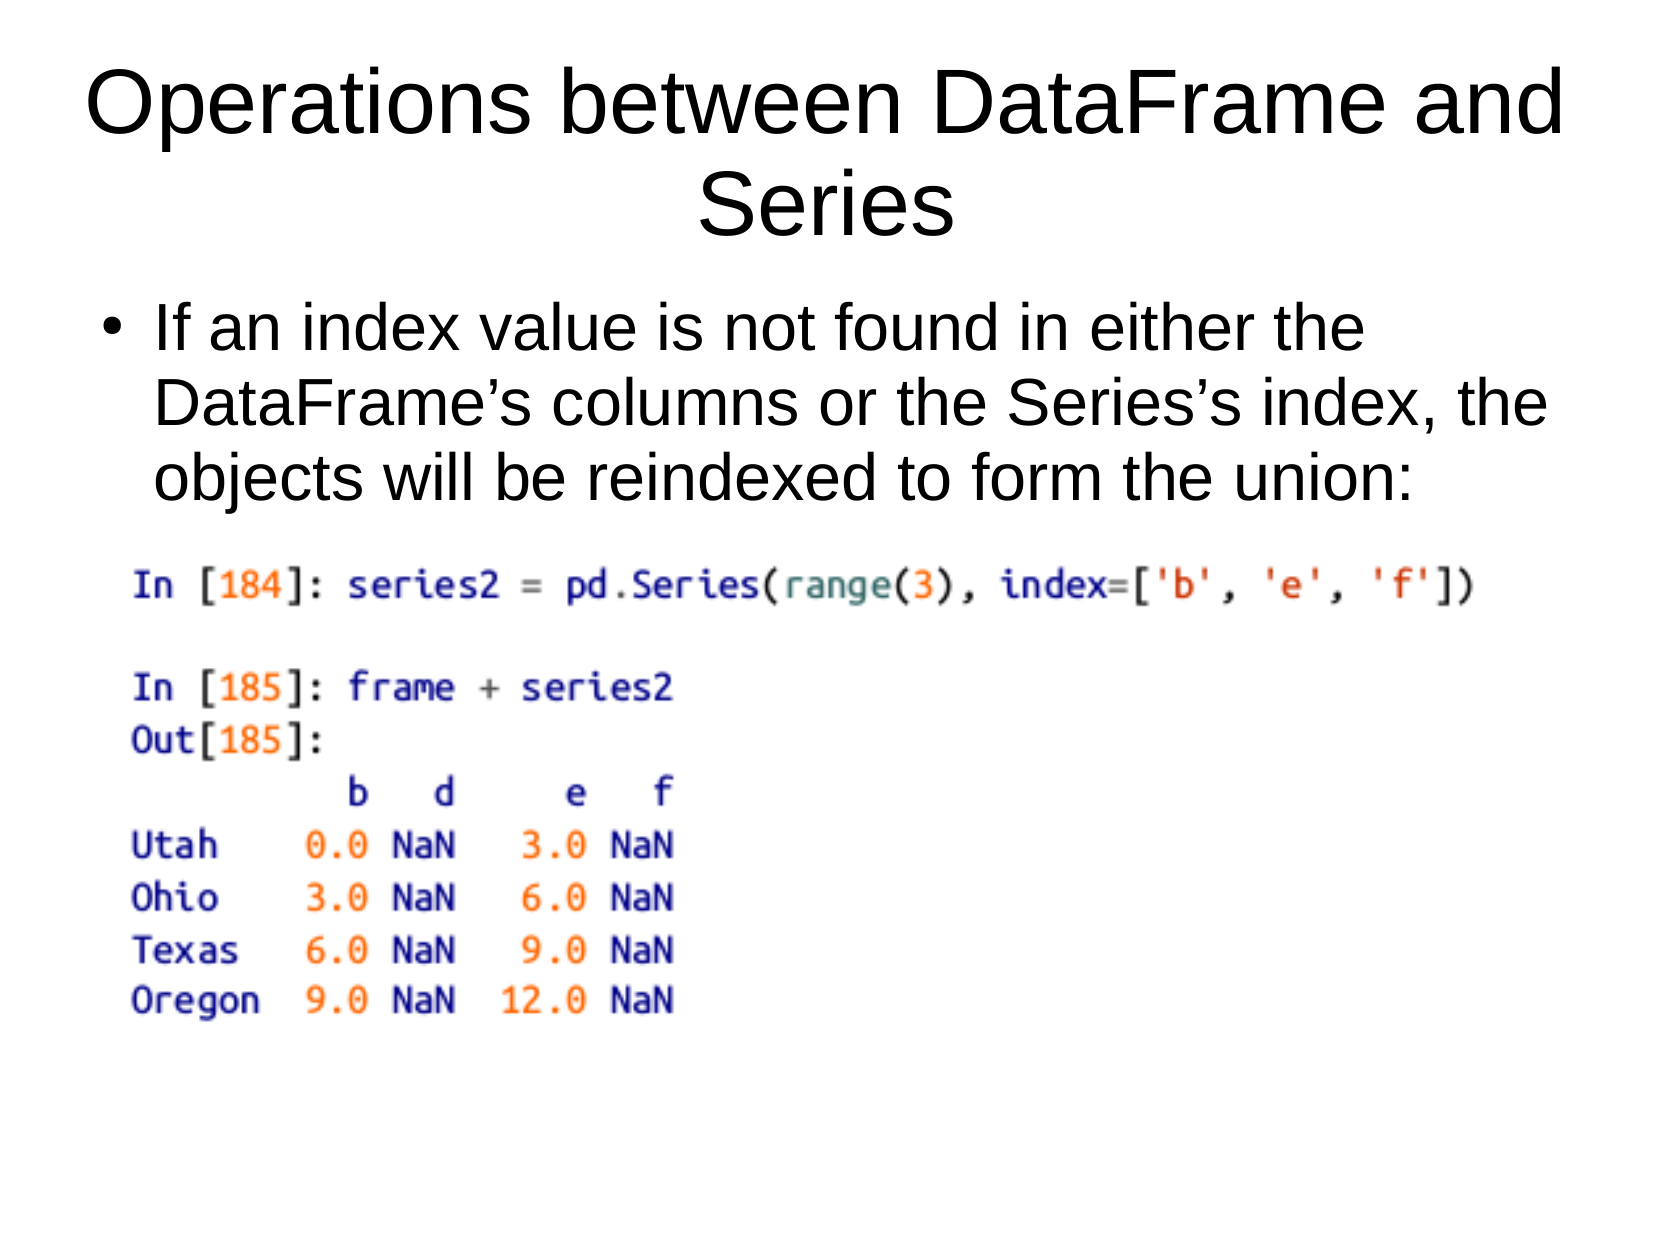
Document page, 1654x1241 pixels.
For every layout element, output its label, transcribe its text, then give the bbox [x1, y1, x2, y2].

picture [127, 554, 1492, 1036]
list If an index value is not found in either the DataFrame’s columns or the Series’s index, the objects will be reindexed to form the union: [82, 290, 1571, 1010]
title Operations between DataFrame and Series [82, 49, 1571, 257]
